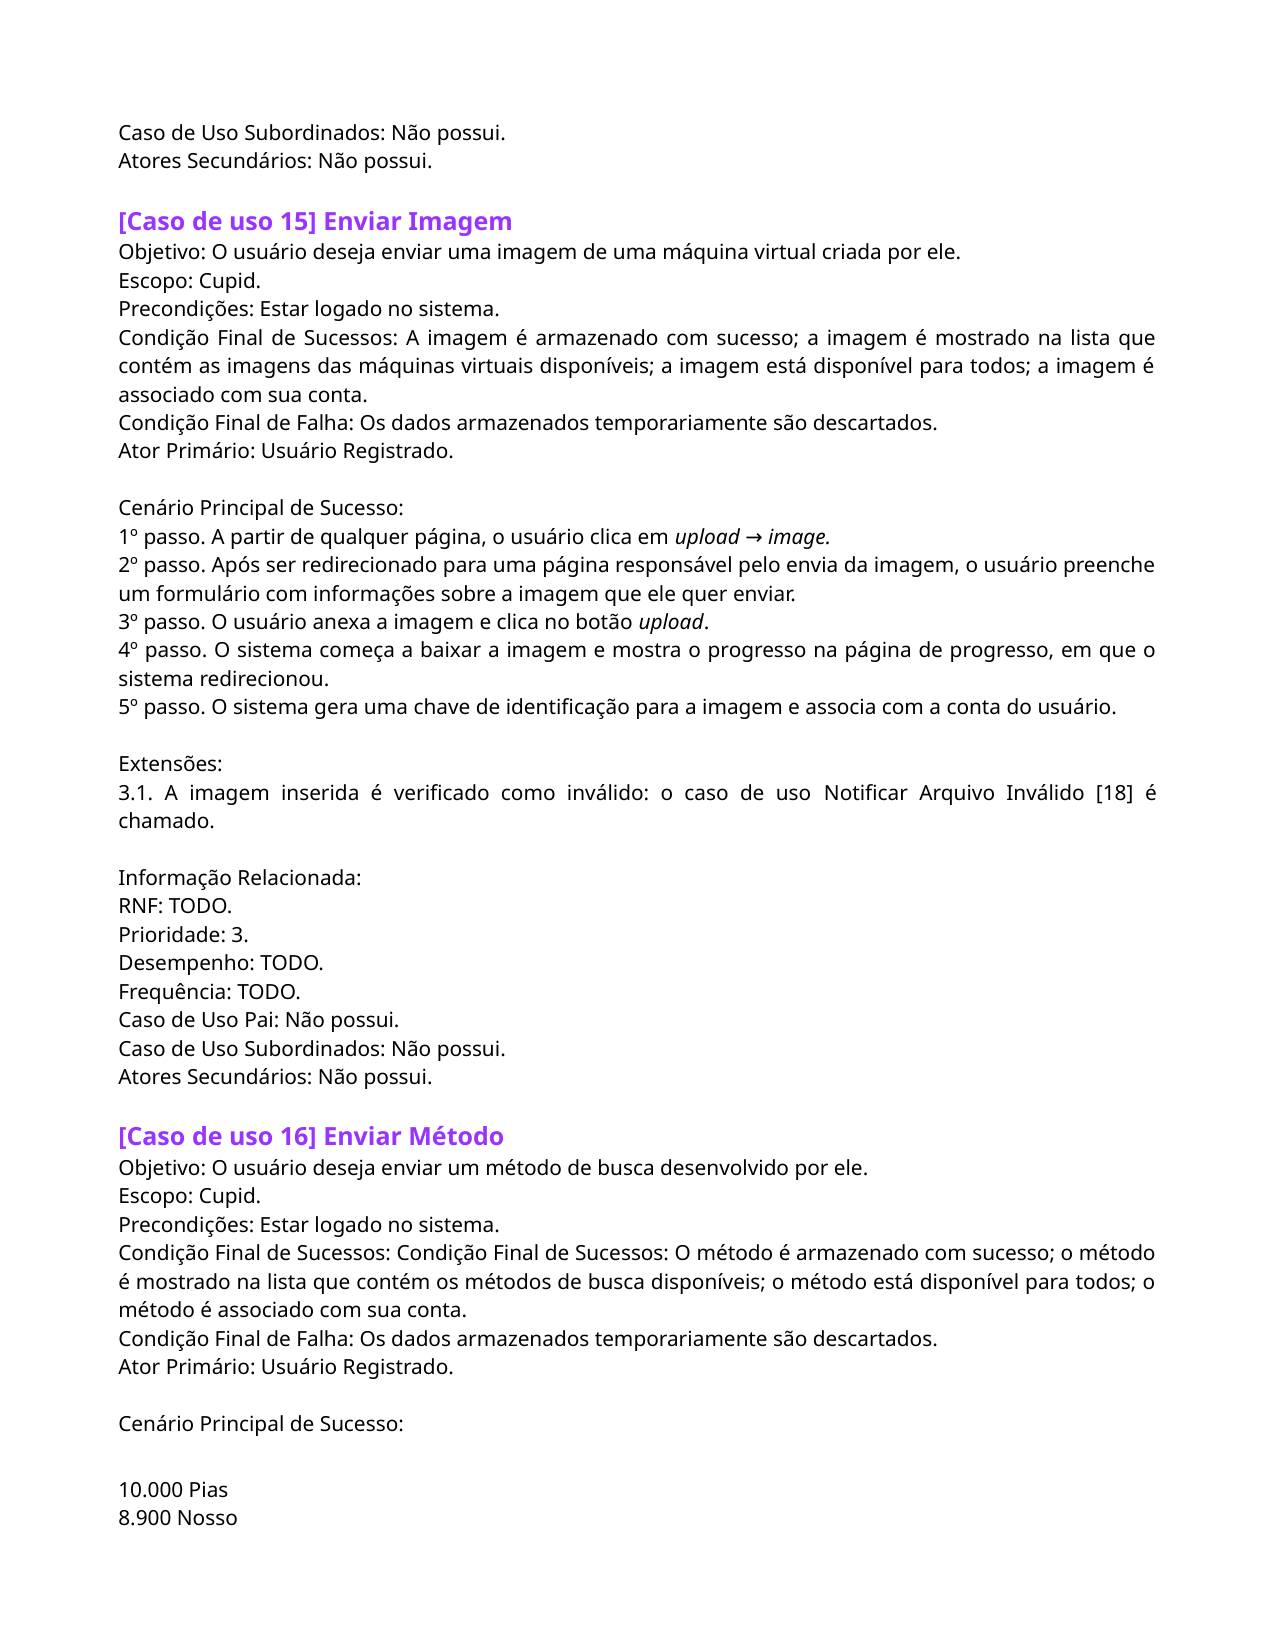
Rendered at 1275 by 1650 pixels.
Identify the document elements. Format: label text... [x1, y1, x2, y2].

text RNF: TODO. [118, 892, 1157, 920]
text Cenário Principal de Sucesso: [118, 493, 1157, 522]
text Escopo: Cupid. [118, 266, 1157, 294]
text Precondições: Estar logado no sistema. [118, 294, 1157, 323]
text 1º passo. A partir de qualquer página, o usuário clica em upload → image. [118, 522, 1157, 550]
text Escopo: Cupid. [118, 1182, 1157, 1210]
text Caso de Uso Subordinados: Não possui. [118, 1034, 1157, 1062]
text [Caso de uso 16] Enviar Método [118, 1119, 1157, 1153]
text 3º passo. O usuário anexa a imagem e clica no botão upload. [118, 607, 1157, 636]
text Condição Final de Sucessos: A imagem é armazenado com sucesso; a imagem é mostrado na lista que contém as imagens das máquinas virtuais disponíveis; a imagem está disponível para todos; a imagem é associado com sua conta. [118, 323, 1157, 408]
text Condição Final de Sucessos: Condição Final de Sucessos: O método é armazenado com sucesso; o método é mostrado na lista que contém os métodos de busca disponíveis; o método está disponível para todos; o método é associado com sua conta. [118, 1238, 1157, 1324]
text Prioridade: 3. [118, 920, 1157, 948]
text Precondições: Estar logado no sistema. [118, 1210, 1157, 1238]
text Condição Final de Falha: Os dados armazenados temporariamente são descartados. [118, 1324, 1157, 1352]
text Cenário Principal de Sucesso: [118, 1409, 1157, 1437]
text Informação Relacionada: [118, 863, 1157, 892]
text [Caso de uso 15] Enviar Imagem [118, 203, 1157, 237]
text Ator Primário: Usuário Registrado. [118, 437, 1157, 465]
text 3.1. A imagem inserida é verificado como inválido: o caso de uso Notificar Arquivo Inválido [18] é chamado. [118, 778, 1157, 835]
text Caso de Uso Subordinados: Não possui. [118, 118, 1157, 147]
text Objetivo: O usuário deseja enviar uma imagem de uma máquina virtual criada por ele. [118, 237, 1157, 266]
text Extensões: [118, 749, 1157, 778]
text 2º passo. Após ser redirecionado para uma página responsável pelo envia da imagem, o usuário preenche um formulário com informações sobre a imagem que ele quer enviar. [118, 550, 1157, 607]
text Ator Primário: Usuário Registrado. [118, 1352, 1157, 1381]
text Atores Secundários: Não possui. [118, 147, 1157, 175]
text Objetivo: O usuário deseja enviar um método de busca desenvolvido por ele. [118, 1153, 1157, 1182]
text Frequência: TODO. [118, 977, 1157, 1005]
text 5º passo. O sistema gera uma chave de identificação para a imagem e associa com a conta do usuário. [118, 692, 1157, 721]
text Condição Final de Falha: Os dados armazenados temporariamente são descartados. [118, 408, 1157, 437]
text Atores Secundários: Não possui. [118, 1062, 1157, 1091]
text Caso de Uso Pai: Não possui. [118, 1005, 1157, 1034]
text 4º passo. O sistema começa a baixar a imagem e mostra o progresso na página de progresso, em que o sistema redirecionou. [118, 636, 1157, 692]
text Desempenho: TODO. [118, 948, 1157, 977]
